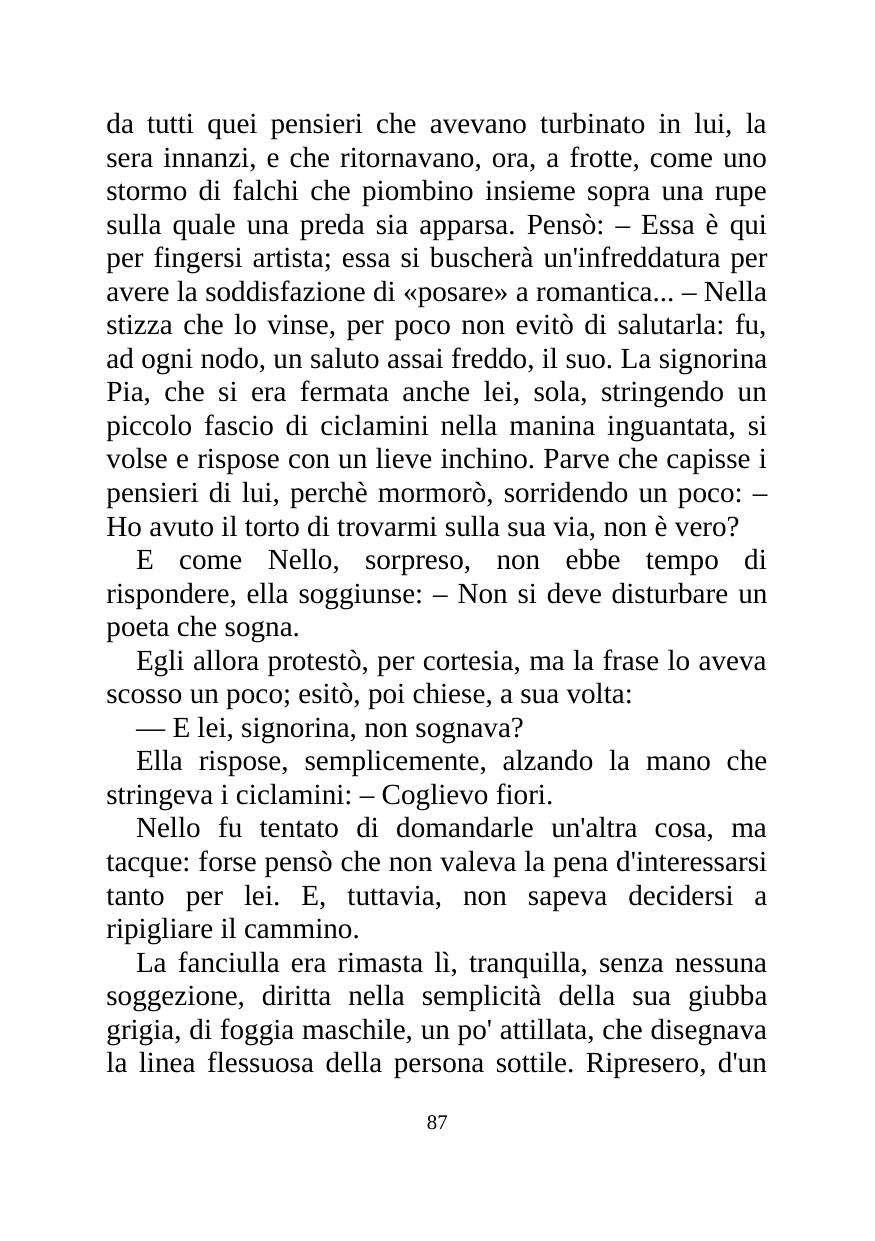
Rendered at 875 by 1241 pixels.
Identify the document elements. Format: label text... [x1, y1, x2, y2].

text Ella rispose, semplicemente, alzando la mano che stringeva i ciclamini: – Coglievo fiori. [106, 743, 768, 811]
text La fanciulla era rimasta lì, tranquilla, senza nessuna soggezione, diritta nella semplicità della sua giubba grigia, di foggia maschile, un po' attillata, che disegnava la linea flessuosa della persona sottile. Ripresero, d'un [106, 945, 768, 1079]
text Egli allora protestò, per cortesia, ma la frase lo aveva scosso un poco; esitò, poi chiese, a sua volta: [106, 643, 768, 710]
text da tutti quei pensieri che avevano turbinato in lui, la sera innanzi, e che ritornavano, ora, a frotte, come uno stormo di falchi che piombino insieme sopra una rupe sulla quale una preda sia apparsa. Pensò: – Essa è qui per fingersi artista; essa si buscherà un'infreddatura per avere la soddisfazione di «posare» a romantica... – Nella stizza che lo vinse, per poco non evitò di salutarla: fu, ad ogni nodo, un saluto assai freddo, il suo. La signorina Pia, che si era fermata anche lei, sola, stringendo un piccolo fascio di ciclamini nella manina inguantata, si volse e rispose con un lieve inchino. Parve che capisse i pensieri di lui, perchè mormorò, sorridendo un poco: – Ho avuto il torto di trovarmi sulla sua via, non è vero? [106, 106, 768, 542]
text — E lei, signorina, non sognava? [106, 710, 768, 743]
text Nello fu tentato di domandarle un'altra cosa, ma tacque: forse pensò che non valeva la pena d'interessarsi tanto per lei. E, tuttavia, non sapeva decidersi a ripigliare il cammino. [106, 811, 768, 945]
text E come Nello, sorpreso, non ebbe tempo di rispondere, ella soggiunse: – Non si deve disturbare un poeta che sogna. [106, 542, 768, 643]
